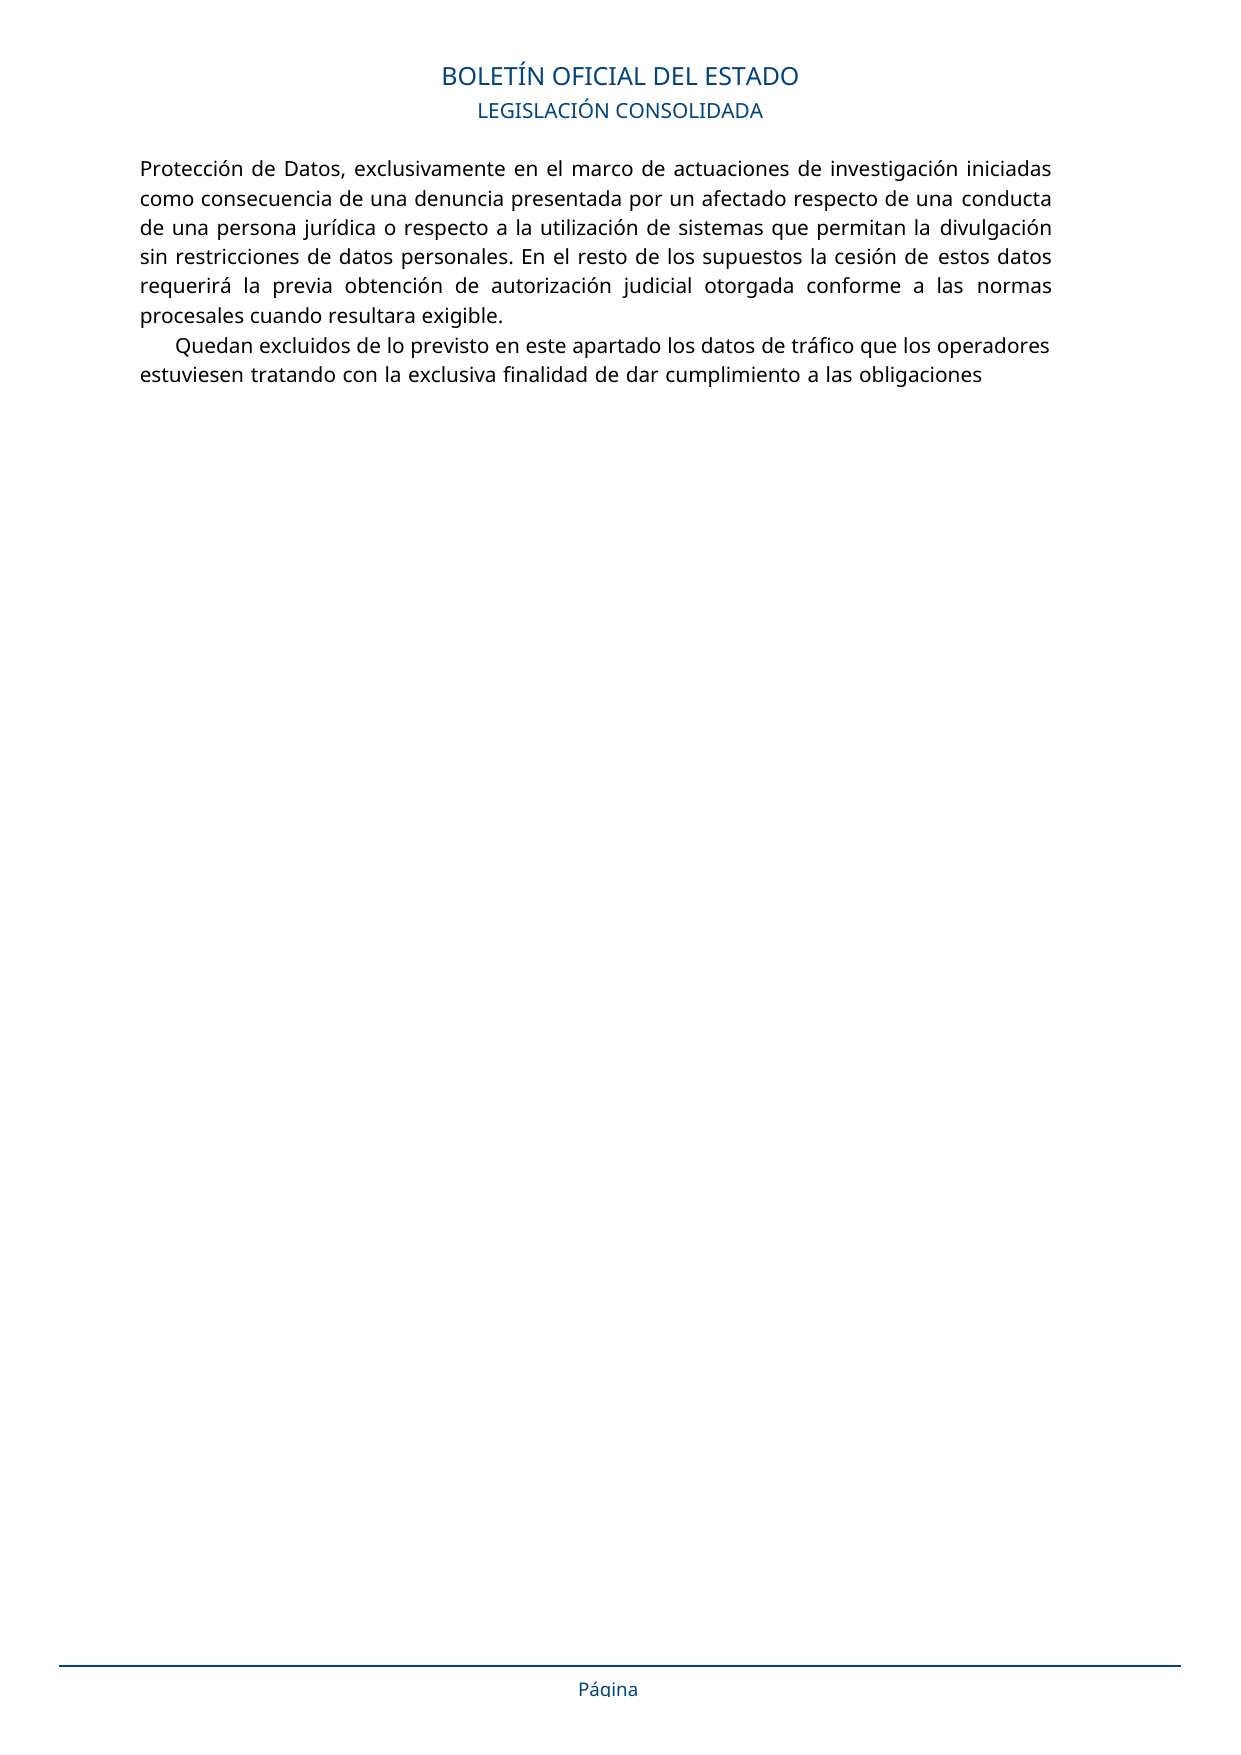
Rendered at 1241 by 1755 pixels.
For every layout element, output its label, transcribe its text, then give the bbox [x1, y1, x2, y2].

text Protección de Datos, exclusivamente en el marco de actuaciones de investigación iniciadas como consecuencia de una denuncia presentada por un afectado respecto de una conducta de una persona jurídica o respecto a la utilización de sistemas que permitan la divulgación sin restricciones de datos personales. En el resto de los supuestos la cesión de estos datos requerirá la previa obtención de autorización judicial otorgada conforme a las normas procesales cuando resultara exigible. [139, 154, 1052, 329]
text Quedan excluidos de lo previsto en este apartado los datos de tráfico que los operadores estuviesen tratando con la exclusiva finalidad de dar cumplimiento a las obligaciones [139, 331, 1052, 388]
